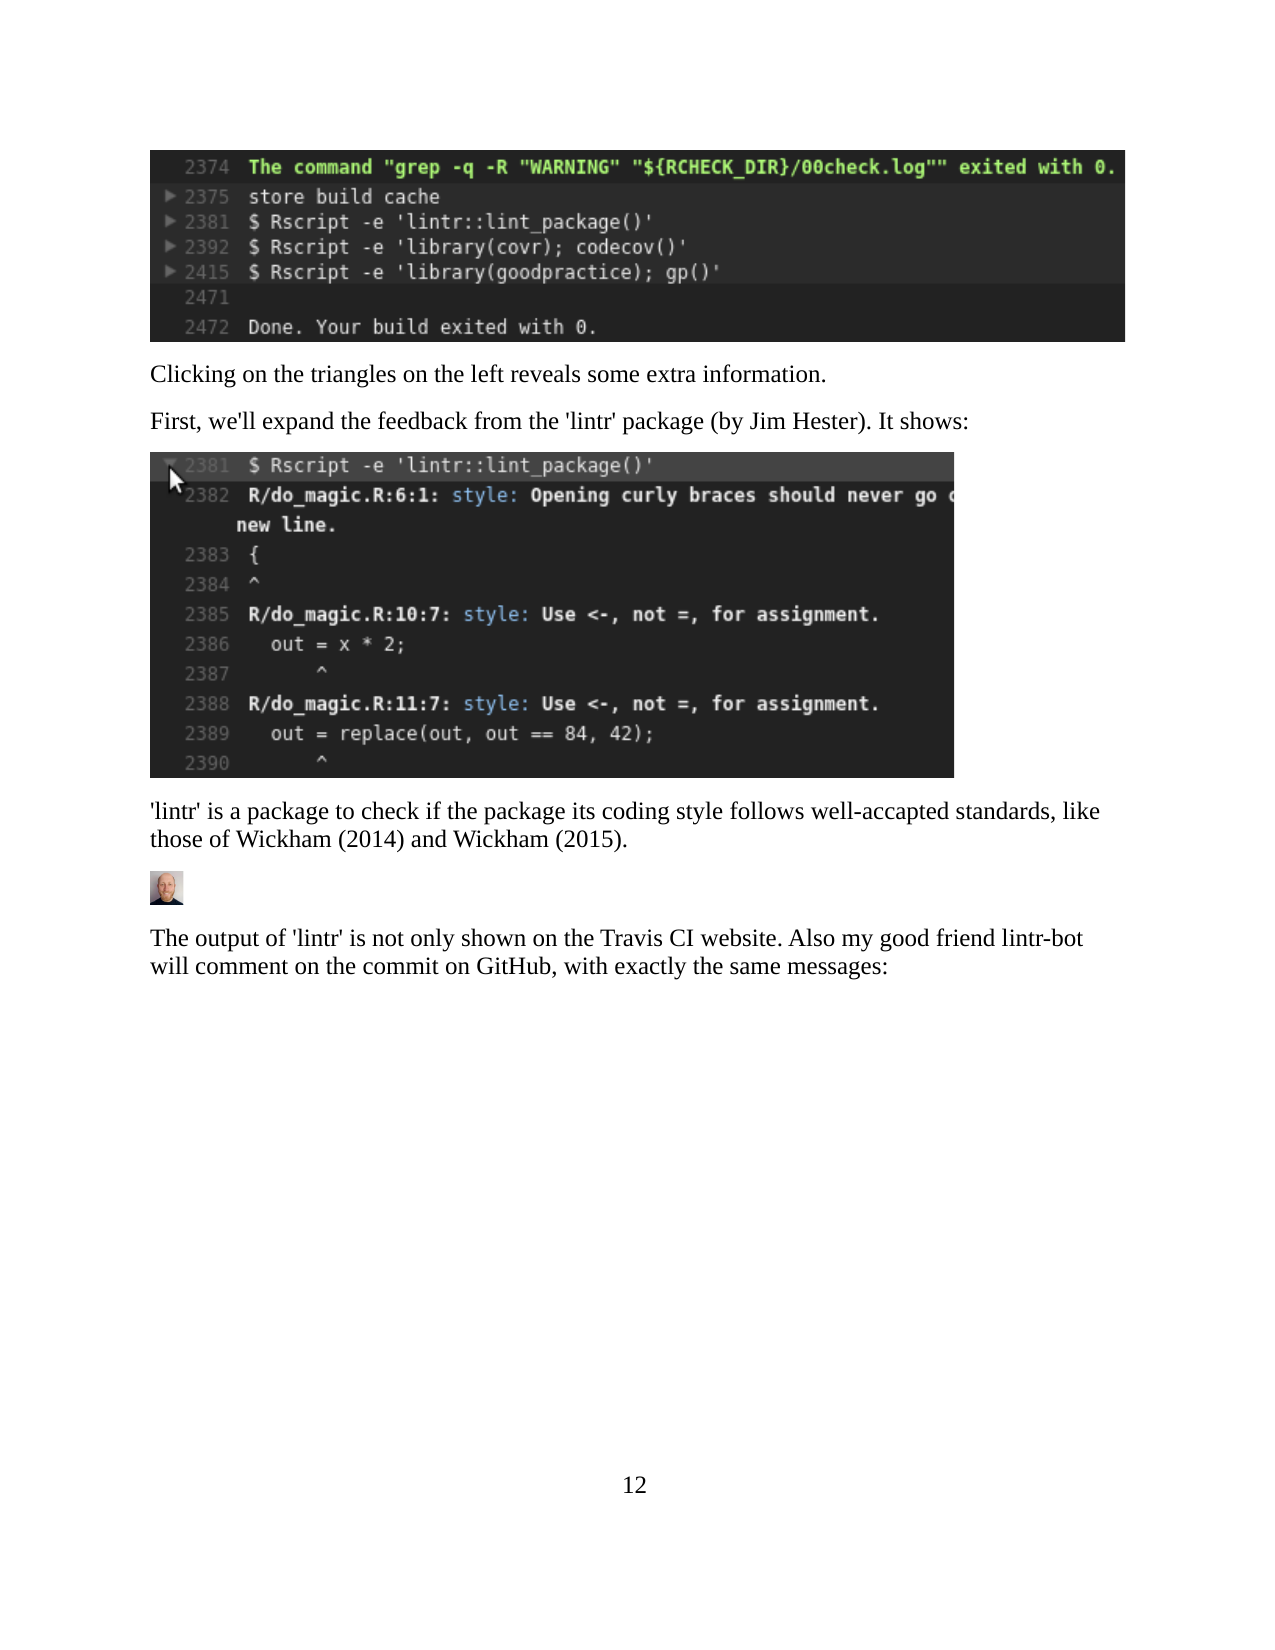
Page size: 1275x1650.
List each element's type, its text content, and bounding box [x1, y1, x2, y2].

text The output of 'lintr' is not only shown on the Travis CI website. Also my good friend lintr-bot will comment on the commit on GitHub, with exactly the same messages: [150, 923, 1125, 980]
text First, we'll expand the feedback from the 'lintr' package (by Jim Hester). It shows: [150, 406, 1125, 435]
picture [150, 871, 184, 905]
picture [150, 150, 1125, 342]
text Clicking on the triangles on the left reveals some extra information. [150, 359, 1125, 388]
picture [150, 452, 955, 778]
text 'lintr' is a package to check if the package its coding style follows well-accapted standards, like those of Wickham (2014) and Wickham (2015). [150, 796, 1125, 853]
